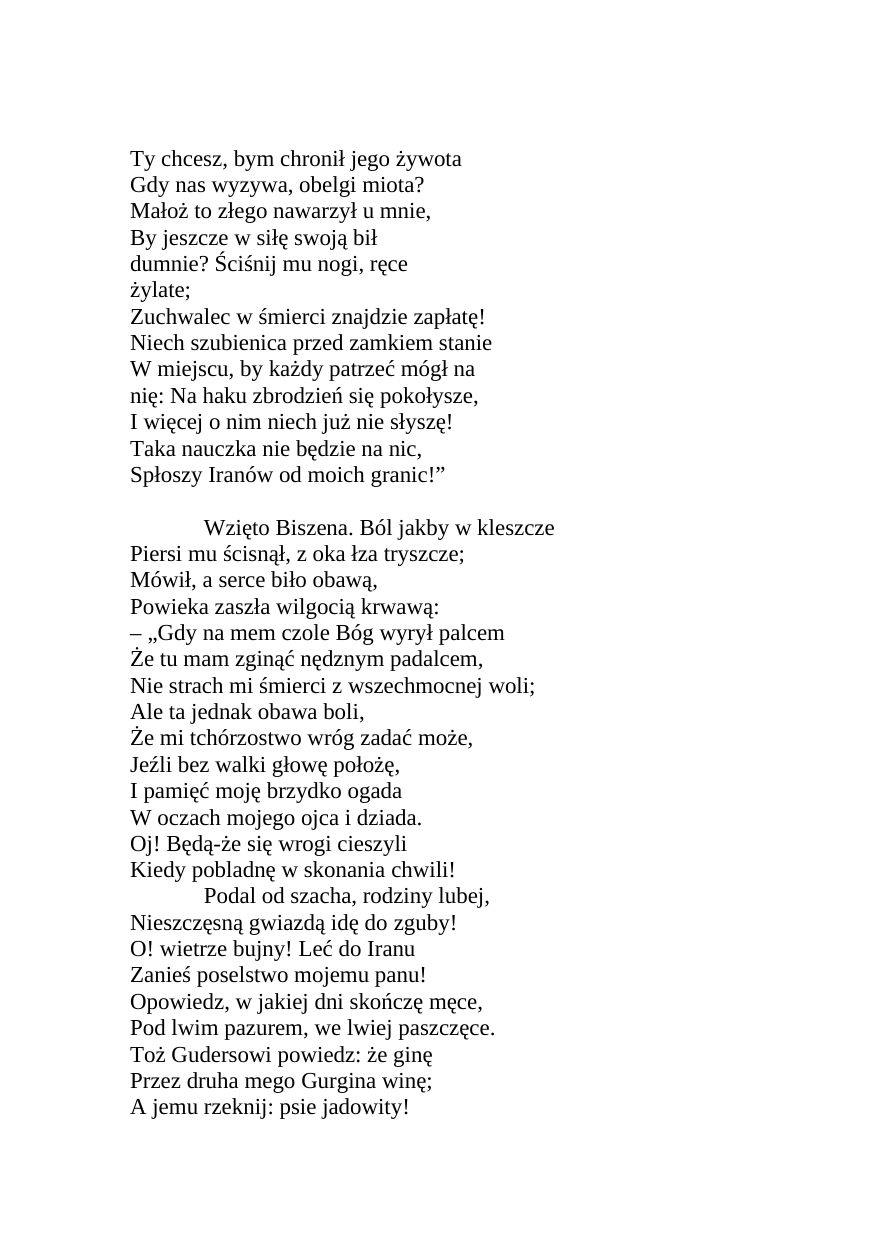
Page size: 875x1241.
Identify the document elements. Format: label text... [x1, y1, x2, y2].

text O! wietrze bujny! Leć do Iranu Zanieś poselstwo mojemu panu! [130, 935, 428, 988]
text Opowiedz, w jakiej dni skończę męce, Pod lwim pazurem, we lwiej paszczęce. Toż Gudersowi powiedz: że ginę [130, 988, 497, 1067]
text Zuchwalec w śmierci znajdzie zapłatę! Niech szubienica przed zamkiem stanie W miejscu, by każdy patrzeć mógł na nię: Na haku zbrodzień się pokołysze, [130, 303, 515, 408]
text Ty chcesz, bym chronił jego żywota Gdy nas wyzywa, obelgi miota? [130, 144, 463, 197]
text Przez druha mego Gurgina winę; A jemu rzeknij: psie jadowity! [130, 1067, 434, 1120]
text Wzięto Biszena. Ból jakby w kleszcze Piersi mu ścisnął, z oka łza tryszcze; [130, 513, 556, 566]
text Mówił, a serce biło obawą, Powieka zaszła wilgocią krwawą: [130, 566, 441, 619]
text Kiedy pobladnę w skonania chwili! [130, 856, 757, 882]
text Podal od szacha, rodziny lubej, Nieszczęsną gwiazdą idę do zguby! [130, 882, 491, 935]
text Że mi tchórzostwo wróg zadać może, Jeźli bez walki głowę położę, [130, 724, 475, 777]
text Małoż to złego nawarzył u mnie, By jeszcze w siłę swoją bił dumnie? Ściśnij mu nogi, ręce żylate; [130, 197, 462, 303]
list „Gdy na mem czole Bóg wyrył palcem [130, 619, 757, 645]
text Że tu mam zginąć nędznym padalcem, [130, 645, 757, 672]
text I więcej o nim niech już nie słyszę! Taka nauczka nie będzie na nic, Spłoszy Iranów od moich granic!” [130, 408, 455, 487]
text I pamięć moję brzydko ogada W oczach mojego ojca i dziada. Oj! Będą-że się wrogi cieszyli [130, 777, 423, 856]
text Nie strach mi śmierci z wszechmocnej woli; Ale ta jednak obawa boli, [130, 672, 537, 724]
